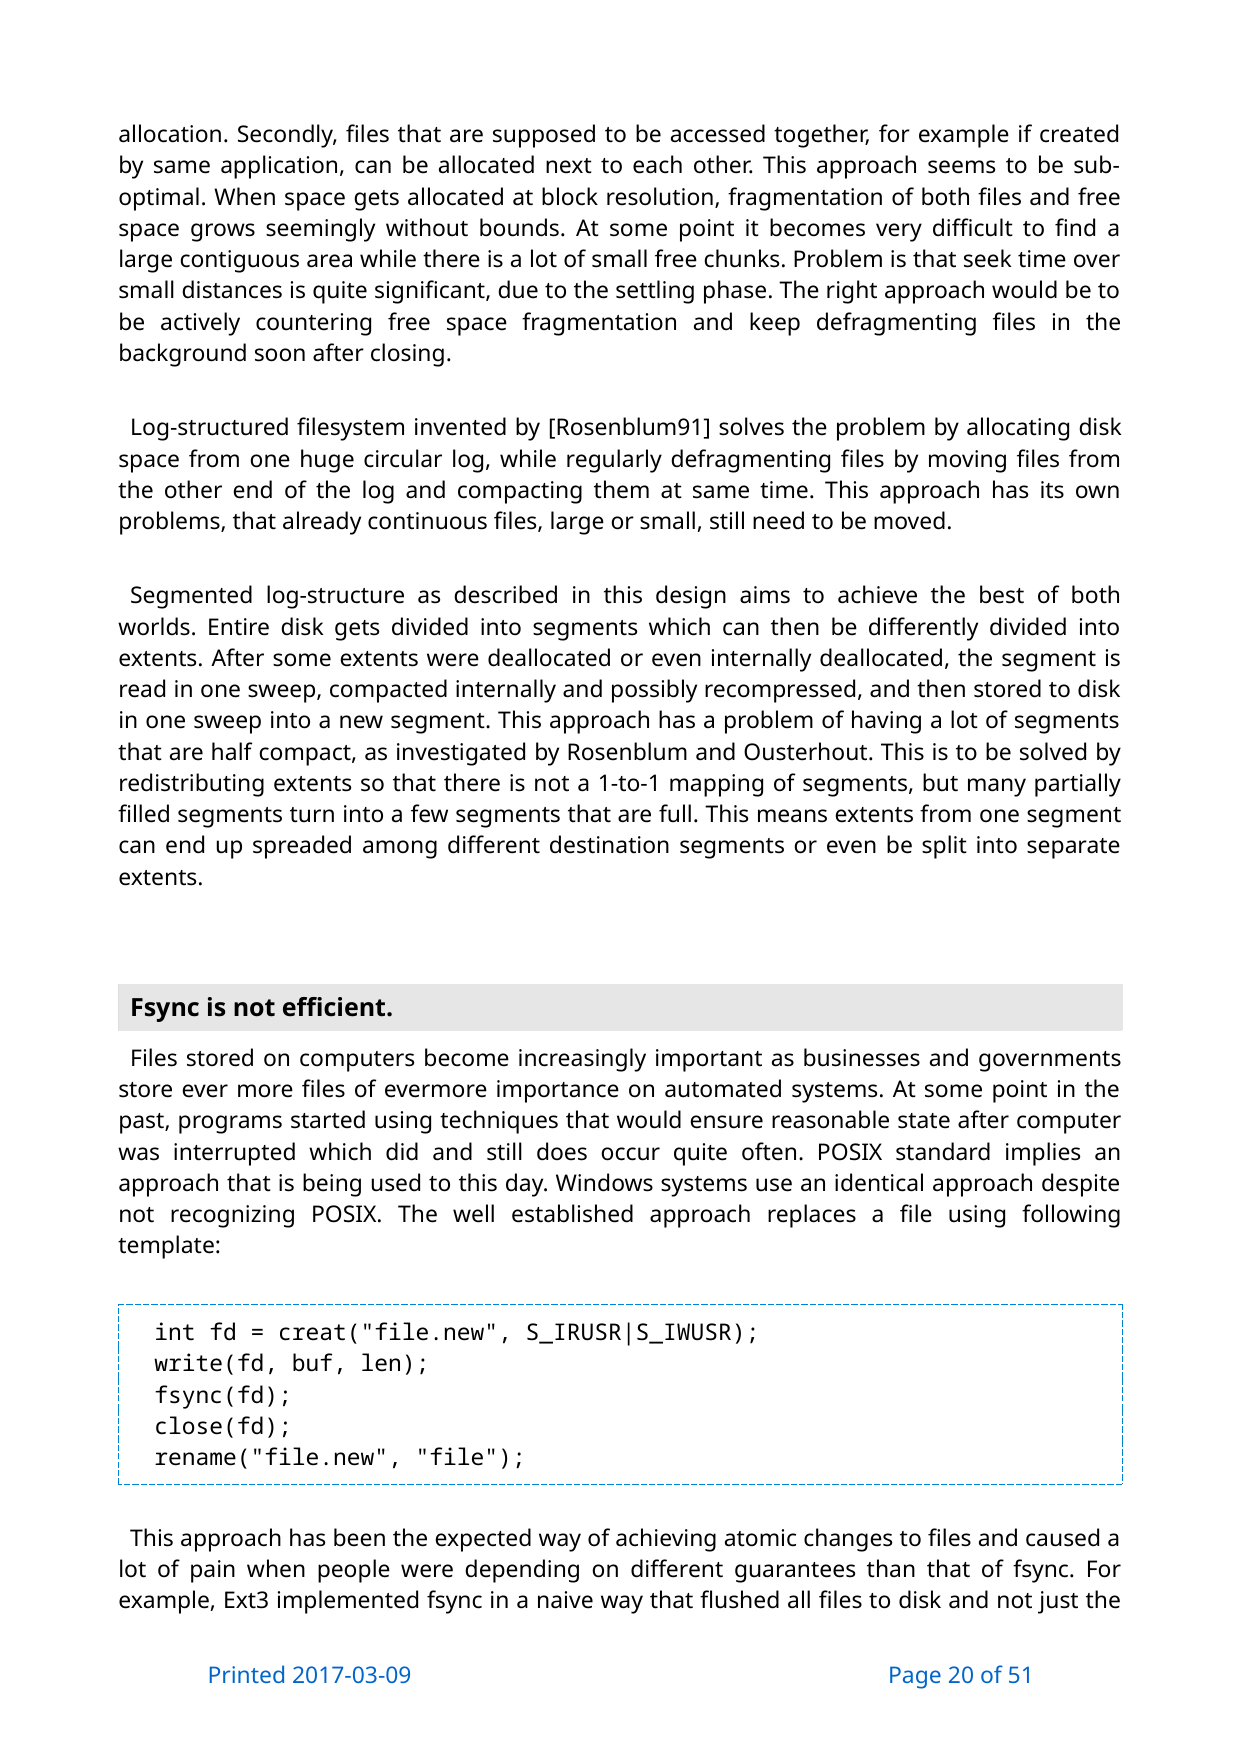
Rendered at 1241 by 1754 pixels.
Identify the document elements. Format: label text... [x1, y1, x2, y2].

subtitle Fsync is not efficient. [119, 985, 1122, 1030]
text Segmented log-structure as described in this design aims to achieve the best of both worlds. Entire disk gets divided into segments which can then be differently divided into extents. After some extents were deallocated or even internally deallocated, the segment is read in one sweep, compacted internally and possibly recompressed, and then stored to disk in one sweep into a new segment. This approach has a problem of having a lot of segments that are half compact, as investigated by Rosenblum and Ousterhout. This is to be solved by redistributing extents so that there is not a 1-to-1 mapping of segments, but many partially filled segments turn into a few segments that are full. This means extents from one segment can end up spreaded among different destination segments or even be split into separate extents. [118, 579, 1122, 892]
text close(fd); [118, 1397, 1122, 1429]
text fsync(fd); [118, 1366, 1122, 1397]
text int fd = creat("file.new", S_IRUSR|S_IWUSR); [118, 1304, 1122, 1335]
text This approach has been the expected way of achieving atomic changes to files and caused a lot of pain when people were depending on different guarantees than that of fsync. For example, Ext3 implemented fsync in a naive way that flushed all files to disk and not just the [118, 1522, 1122, 1616]
text write(fd, buf, len); [118, 1335, 1122, 1366]
text Log-structured filesystem invented by [Rosenblum91] solves the problem by allocating disk space from one huge circular log, while regularly defragmenting files by moving files from the other end of the log and compacting them at same time. This approach has its own problems, that already continuous files, large or small, still need to be moved. [118, 411, 1122, 536]
text Files stored on computers become increasingly important as businesses and governments store ever more files of evermore importance on automated systems. At some point in the past, programs started using techniques that would ensure reasonable state after computer was interrupted which did and still does occur quite often. POSIX standard implies an approach that is being used to this day. Windows systems use an identical approach despite not recognizing POSIX. The well established approach replaces a file using following template: [118, 1042, 1122, 1261]
text rename("file.new", "file"); [118, 1429, 1122, 1484]
text allocation. Secondly, files that are supposed to be accessed together, for example if created by same application, can be allocated next to each other. This approach seems to be sub-optimal. When space gets allocated at block resolution, fragmentation of both files and free space grows seemingly without bounds. At some point it becomes very difficult to find a large contiguous area while there is a lot of small free chunks. Problem is that seek time over small distances is quite significant, due to the settling phase. The right approach would be to be actively countering free space fragmentation and keep defragmenting files in the background soon after closing. [118, 118, 1122, 368]
